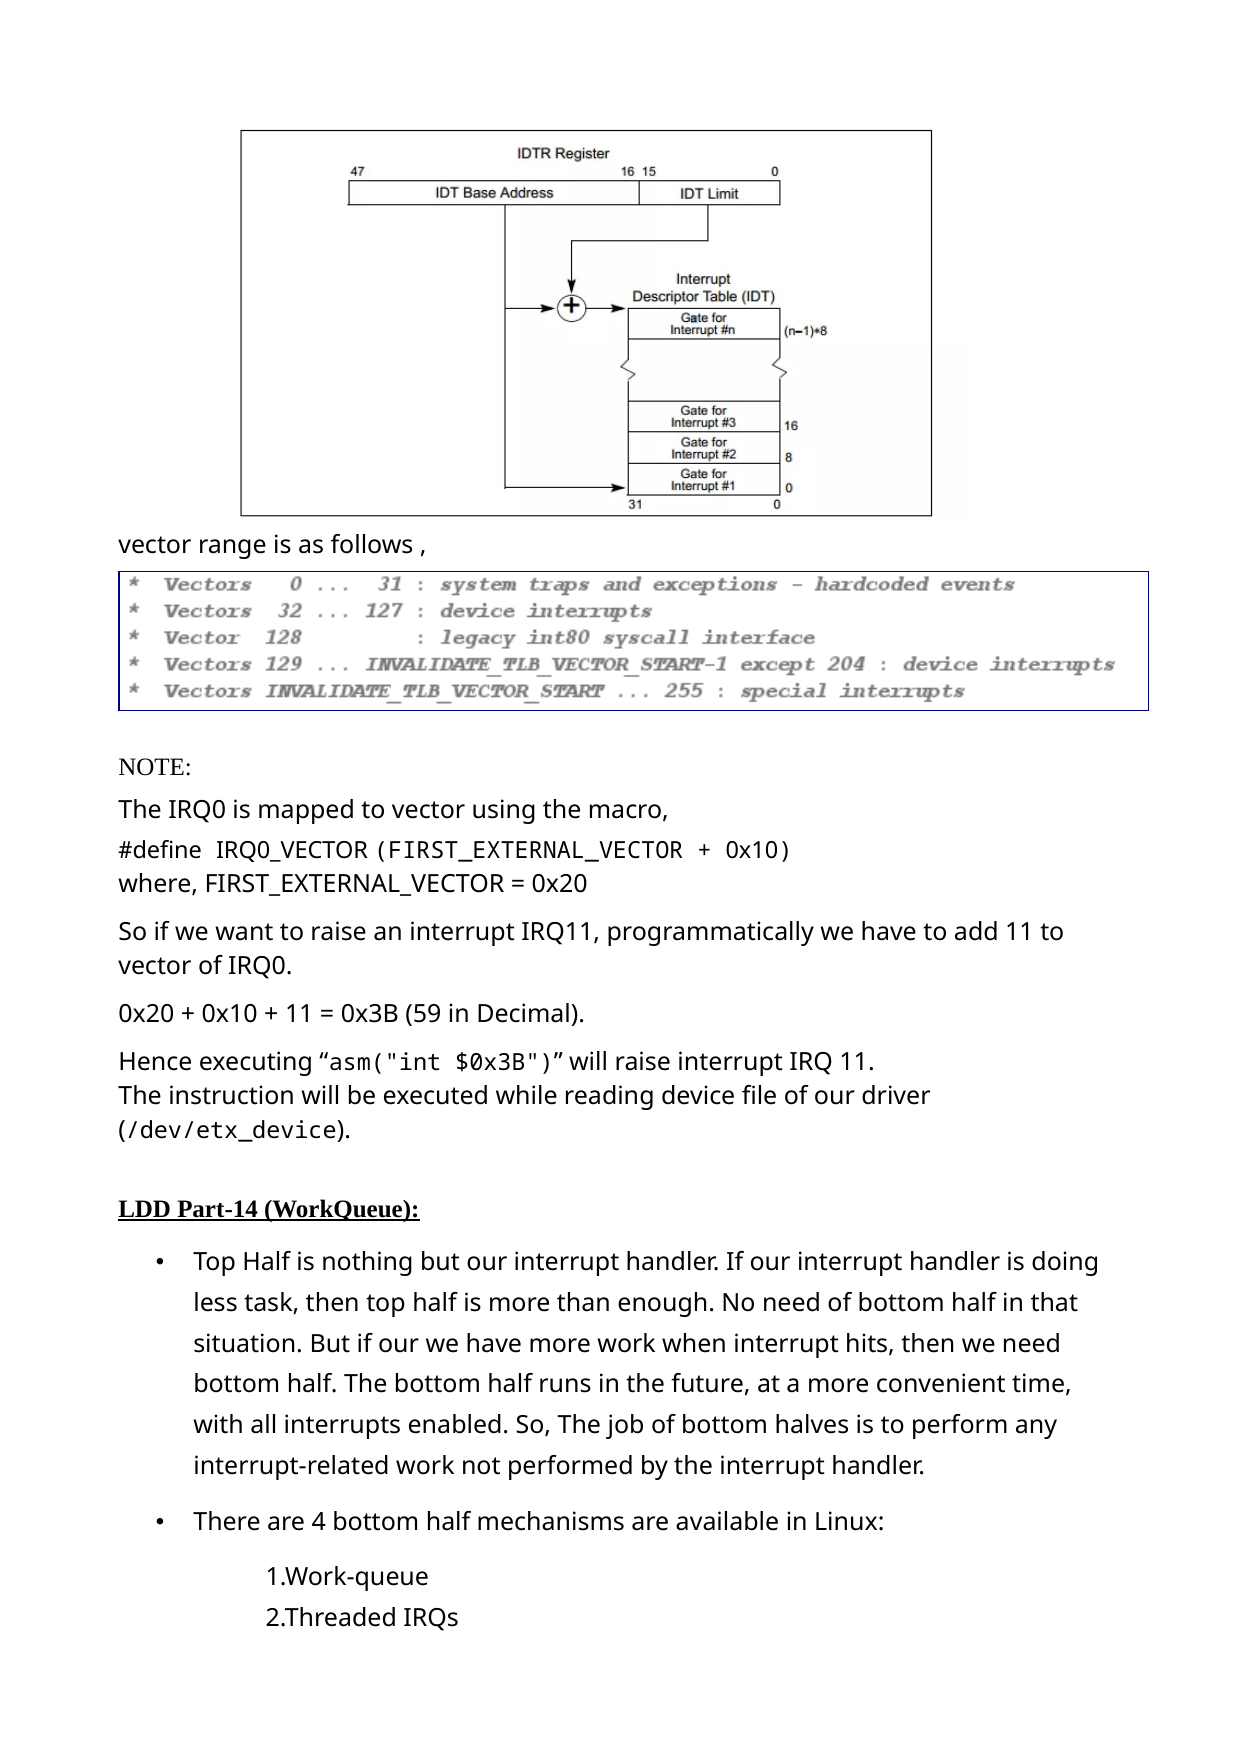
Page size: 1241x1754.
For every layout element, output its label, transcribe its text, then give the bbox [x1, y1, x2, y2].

text 0x20 + 0x10 + 11 = 0x3B (59 in Decimal). [118, 996, 1122, 1029]
list 1.Work-queue [236, 1559, 1122, 1593]
text #define IRQ0_VECTOR (FIRST_EXTERNAL_VECTOR + 0x10) [118, 834, 1122, 866]
text where, FIRST_EXTERNAL_VECTOR = 0x20 [118, 866, 1122, 900]
text NOTE: [118, 717, 1122, 780]
text LDD Part-14 (WorkQueue): [118, 1194, 1122, 1223]
text Hence executing “asm("int $0x3B")” will raise interrupt IRQ 11. [118, 1043, 1122, 1077]
picture [222, 118, 967, 524]
list Top Half is nothing but our interrupt handler. If our interrupt handler is doing less task, then top half is more than enough. No need of bottom half in that situation. But if our we have more work when interrupt hits, then we need bottom half. The bottom half runs in the future, at a more convenient time, with all interrupts enabled. So, The job of bottom halves is to perform any interrupt-related work not performed by the interrupt handler. [156, 1244, 1122, 1482]
list There are 4 bottom half mechanisms are available in Linux: [156, 1503, 1122, 1537]
text The IRQ0 is mapped to vector using the macro, [118, 792, 1122, 826]
list 2.Threaded IRQs [236, 1599, 1122, 1633]
text vector range is as follows , [118, 527, 1122, 561]
picture [120, 572, 1148, 710]
text So if we want to raise an interrupt IRQ11, programmatically we have to add 11 to vector of IRQ0. [118, 914, 1122, 982]
text The instruction will be executed while reading device file of our driver (/dev/etx_device). [118, 1077, 1122, 1146]
